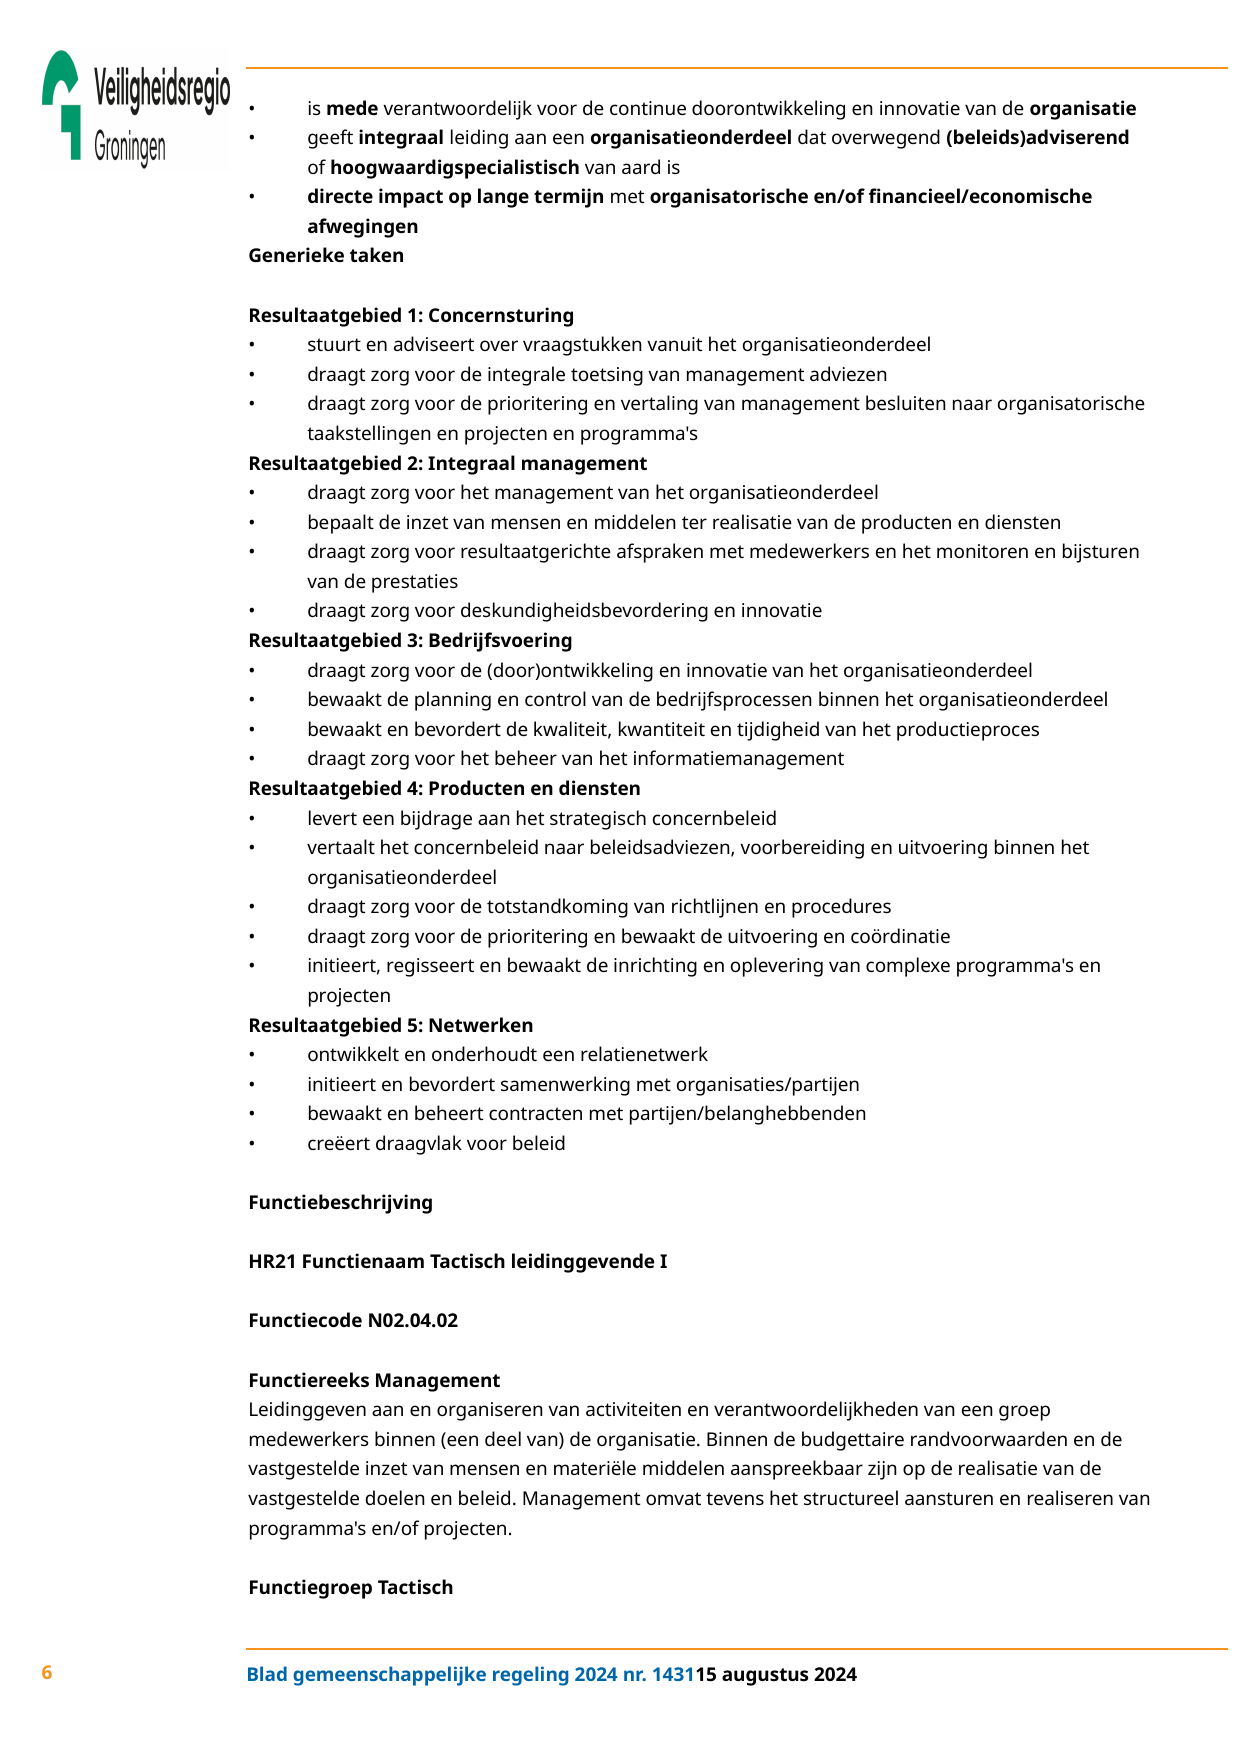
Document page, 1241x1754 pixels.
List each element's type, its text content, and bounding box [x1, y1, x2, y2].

text Resultaatgebied 3: Bedrijfsvoering [248, 627, 1152, 653]
list draagt zorg voor de totstandkoming van richtlijnen en procedures [248, 893, 1152, 919]
list draagt zorg voor deskundigheidsbevordering en innovatie [248, 598, 1152, 623]
text Functiebeschrijving [248, 1189, 1152, 1215]
text Generieke taken [248, 243, 1152, 268]
list draagt zorg voor de integrale toetsing van management adviezen [248, 361, 1152, 387]
list bepaalt de inzet van mensen en middelen ter realisatie van de producten en diensten [248, 509, 1152, 535]
list directe impact op lange termijn met organisatorische en/of financieel/economische afwegingen [248, 183, 1152, 239]
list creëert draagvlak voor beleid [248, 1130, 1152, 1156]
list vertaalt het concernbeleid naar beleidsadviezen, voorbereiding en uitvoering binnen het organisatieonderdeel [248, 834, 1152, 890]
list stuurt en adviseert over vraagstukken vanuit het organisatieonderdeel [248, 331, 1152, 357]
list levert een bijdrage aan het strategisch concernbeleid [248, 805, 1152, 831]
text HR21 Functienaam Tactisch leidinggevende I [248, 1248, 1152, 1274]
text Resultaatgebied 2: Integraal management [248, 450, 1152, 476]
list bewaakt en bevordert de kwaliteit, kwantiteit en tijdigheid van het productieproces [248, 716, 1152, 742]
list draagt zorg voor de prioritering en bewaakt de uitvoering en coördinatie [248, 923, 1152, 949]
text Functiegroep Tactisch [248, 1574, 1152, 1600]
text Resultaatgebied 1: Concernsturing [248, 302, 1152, 328]
list draagt zorg voor resultaatgerichte afspraken met medewerkers en het monitoren en bijsturen van de prestaties [248, 538, 1152, 594]
list draagt zorg voor de (door)ontwikkeling en innovatie van het organisatieonderdeel [248, 657, 1152, 683]
list bewaakt en beheert contracten met partijen/belanghebbenden [248, 1101, 1152, 1126]
picture [41, 47, 231, 172]
list draagt zorg voor het management van het organisatieonderdeel [248, 479, 1152, 505]
list initieert en bevordert samenwerking met organisaties/partijen [248, 1071, 1152, 1097]
text Leidinggeven aan en organiseren van activiteiten en verantwoordelijkheden van een groep medewerkers binnen (een deel van) de organisatie. Binnen de budgettaire randvoorwaarden en de vastgestelde inzet van mensen en materiële middelen aanspreekbaar zijn op de realisatie van de vastgestelde doelen en beleid. Management omvat tevens het structureel aansturen en realiseren van programma's en/of projecten. [248, 1396, 1152, 1541]
text Resultaatgebied 4: Producten en diensten [248, 775, 1152, 801]
list geeft integraal leiding aan een organisatieonderdeel dat overwegend (beleids)adviserend of hoogwaardigspecialistisch van aard is [248, 124, 1152, 180]
list is mede verantwoordelijk voor de continue doorontwikkeling en innovatie van de organisatie [248, 95, 1152, 121]
list draagt zorg voor het beheer van het informatiemanagement [248, 746, 1152, 771]
list initieert, regisseert en bewaakt de inrichting en oplevering van complexe programma's en projecten [248, 953, 1152, 1008]
text Resultaatgebied 5: Netwerken [248, 1012, 1152, 1038]
text Functiereeks Management [248, 1367, 1152, 1393]
text Functiecode N02.04.02 [248, 1308, 1152, 1333]
list ontwikkelt en onderhoudt een relatienetwerk [248, 1041, 1152, 1067]
list draagt zorg voor de prioritering en vertaling van management besluiten naar organisatorische taakstellingen en projecten en programma's [248, 391, 1152, 446]
list bewaakt de planning en control van de bedrijfsprocessen binnen het organisatieonderdeel [248, 686, 1152, 712]
